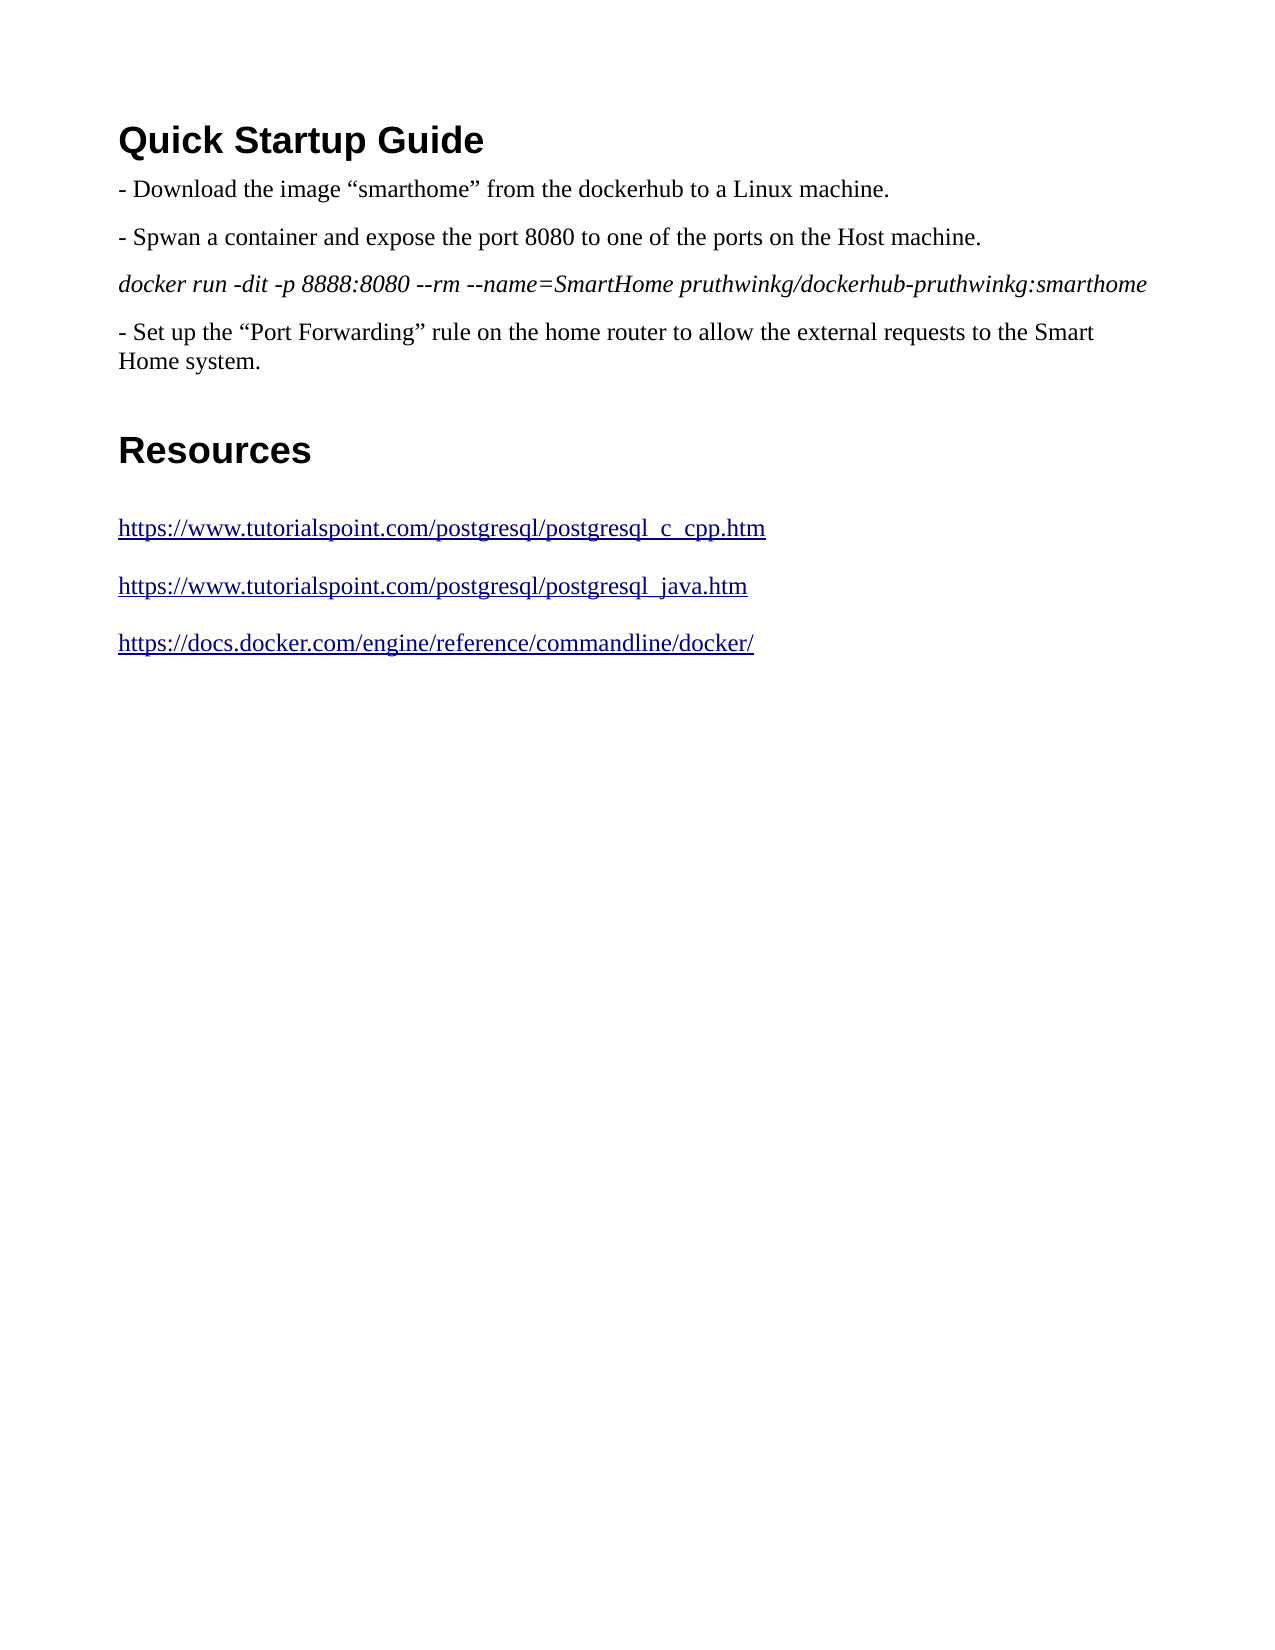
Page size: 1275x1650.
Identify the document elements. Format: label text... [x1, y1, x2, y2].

text https://www.tutorialspoint.com/postgresql/postgresql_c_cpp.htm [118, 513, 1157, 542]
text docker run -dit -p 8888:8080 --rm --name=SmartHome pruthwinkg/dockerhub-pruthwinkg:smarthome [118, 269, 1157, 298]
text https://docs.docker.com/engine/reference/commandline/docker/ [118, 628, 1157, 657]
text - Download the image “smarthome” from the dockerhub to a Linux machine. [118, 174, 1157, 203]
subtitle Quick Startup Guide [118, 118, 1157, 162]
subtitle Resources [118, 428, 1157, 472]
text - Set up the “Port Forwarding” rule on the home router to allow the external requests to the Smart Home system. [118, 317, 1157, 374]
text https://www.tutorialspoint.com/postgresql/postgresql_java.htm [118, 571, 1157, 599]
text - Spwan a container and expose the port 8080 to one of the ports on the Host machine. [118, 222, 1157, 251]
